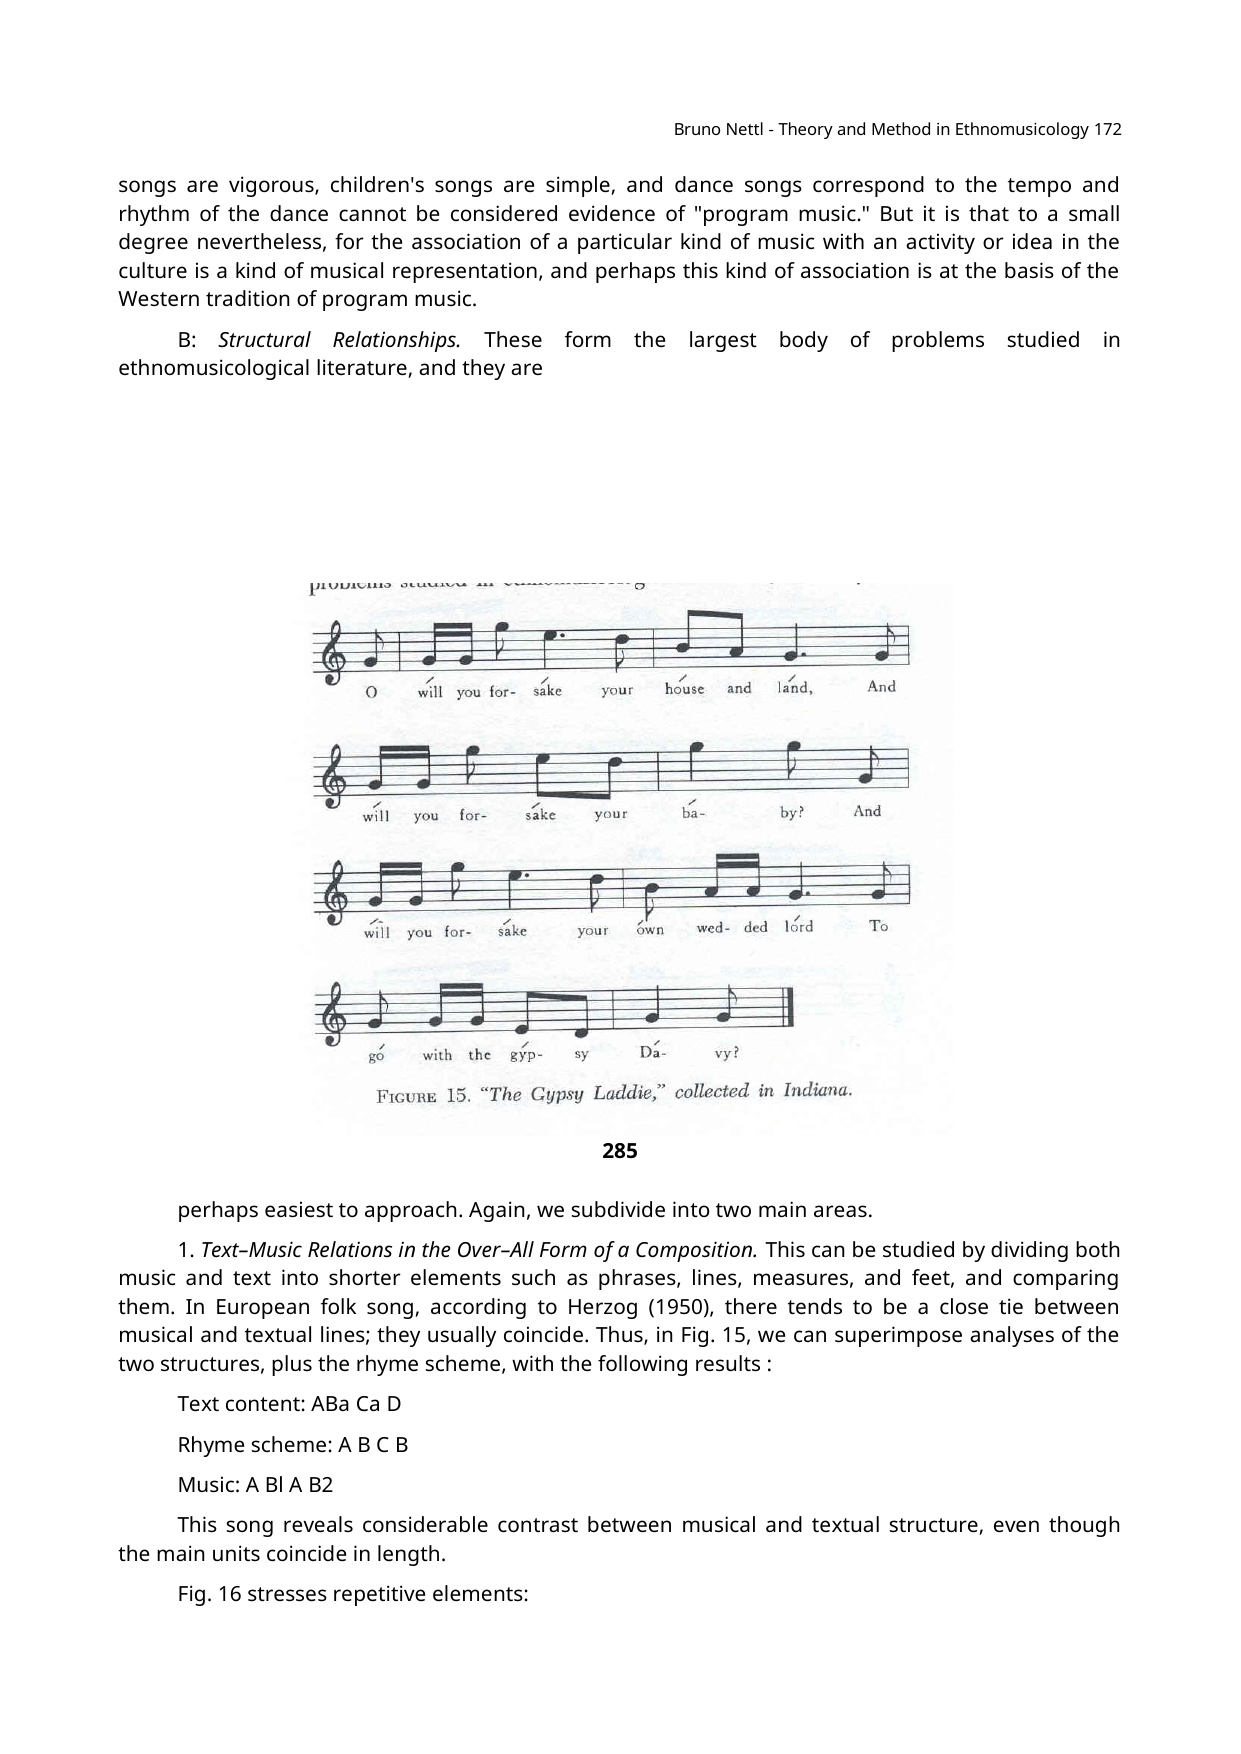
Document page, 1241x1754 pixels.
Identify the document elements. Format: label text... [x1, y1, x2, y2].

text B: Structural Relationships. These form the largest body of problems studied in ethnomusicological literature, and they are [118, 324, 1122, 382]
text songs are vigorous, children's songs are simple, and dance songs correspond to the tempo and rhythm of the dance cannot be considered evidence of "program music." But it is that to a small degree nevertheless, for the association of a particular kind of music with an activity or idea in the culture is a kind of musical representation, and perhaps this kind of association is at the basis of the Western tradition of program music. [118, 170, 1122, 313]
text Fig. 16 stresses repetitive elements: [118, 1579, 1122, 1608]
text Music: A Bl A B2 [118, 1470, 1122, 1498]
text perhaps easiest to approach. Again, we subdivide into two main areas. [118, 1194, 1122, 1223]
text This song reveals considerable contrast between musical and textual structure, even though the main units coincide in length. [118, 1510, 1122, 1567]
text Rhyme scheme: A B C B [118, 1429, 1122, 1458]
text Text content: ABa Ca D [118, 1389, 1122, 1418]
picture [286, 583, 954, 1136]
text 285 [118, 1136, 1122, 1164]
text 1. Text–Music Relations in the Over–All Form of a Composition. This can be studied by dividing both music and text into shorter elements such as phrases, lines, measures, and feet, and comparing them. In European folk song, according to Herzog (1950), there tends to be a close tie between musical and textual lines; they usually coincide. Thus, in Fig. 15, we can superimpose analyses of the two structures, plus the rhyme scheme, with the following results : [118, 1235, 1122, 1377]
